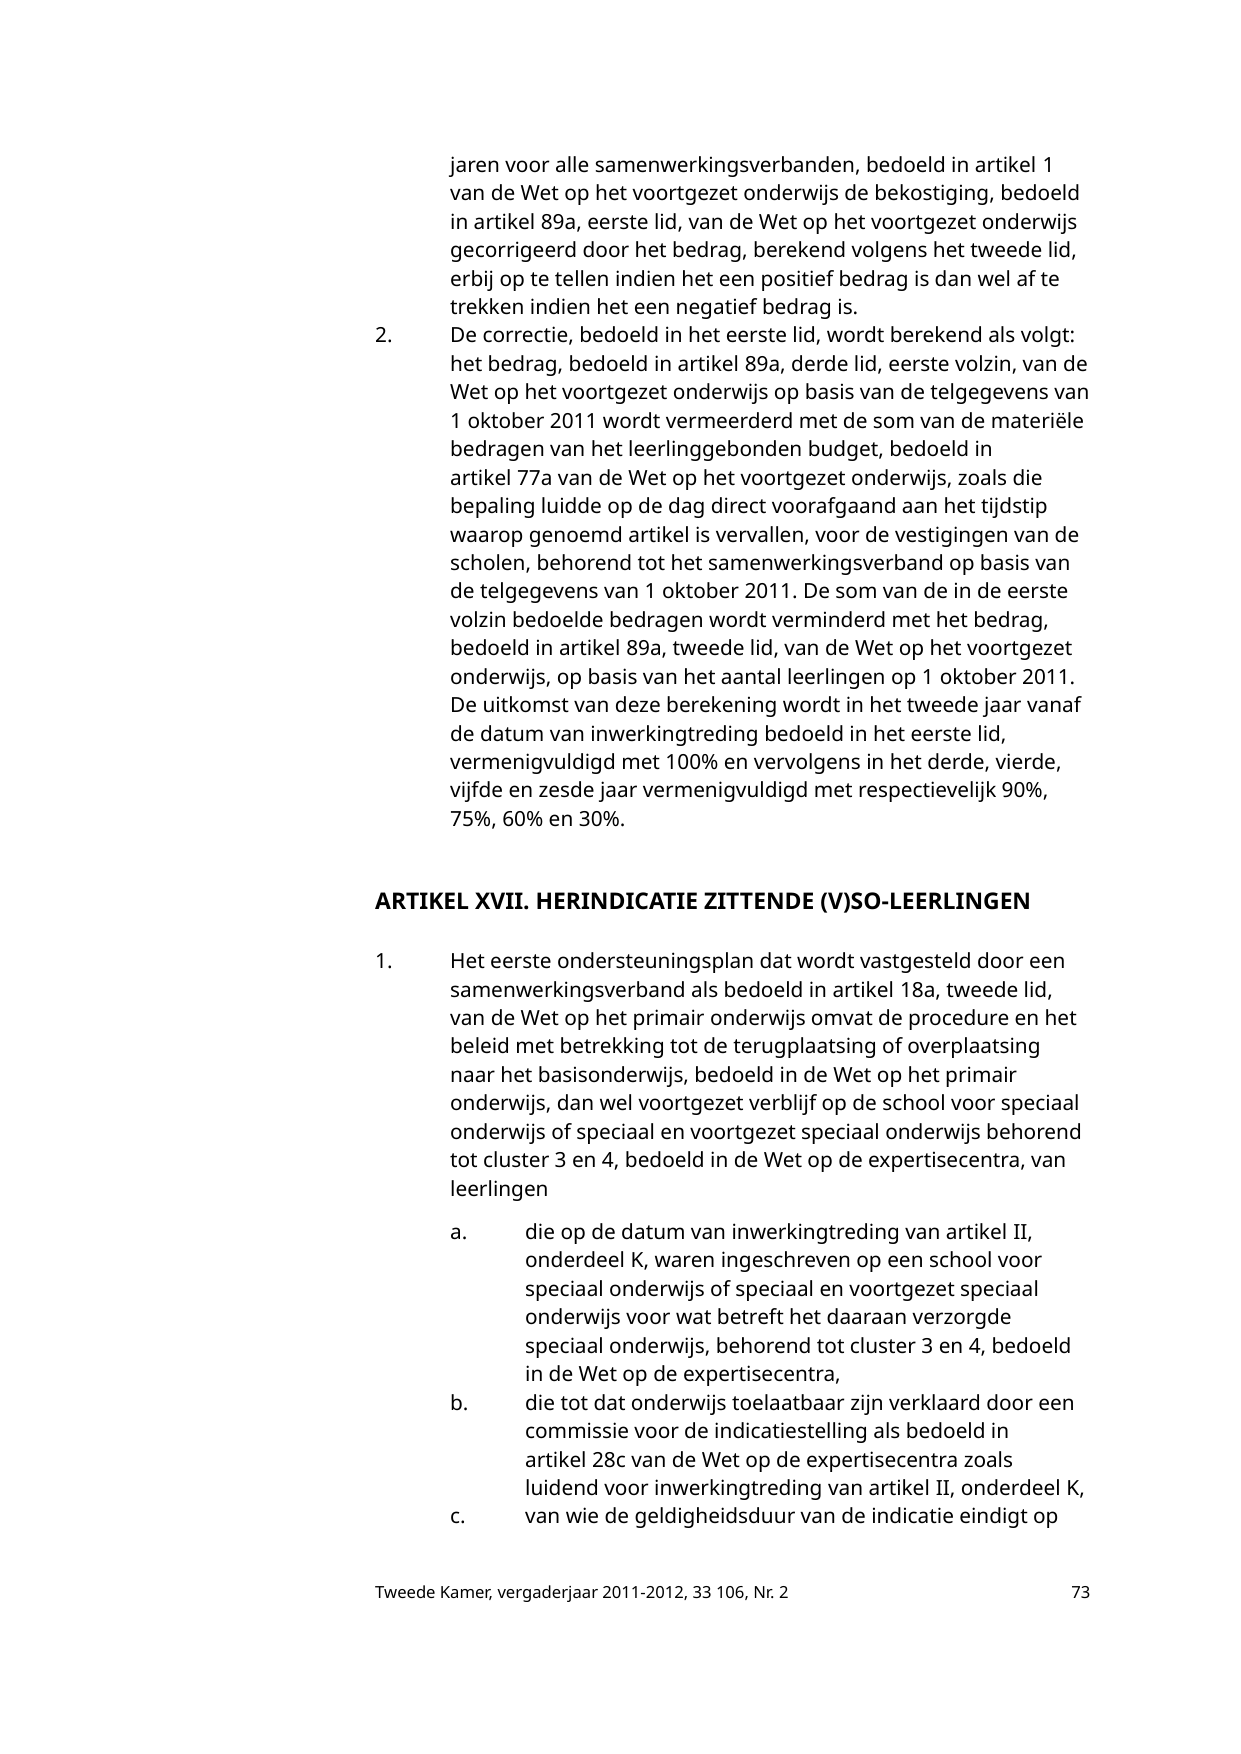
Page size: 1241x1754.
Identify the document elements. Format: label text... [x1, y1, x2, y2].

list die op de datum van inwerkingtreding van artikel II, onderdeel K, waren ingeschreven op een school voor speciaal onderwijs of speciaal en voortgezet speciaal onderwijs voor wat betreft het daaraan verzorgde speciaal onderwijs, behorend tot cluster 3 en 4, bedoeld in de Wet op de expertisecentra, [450, 1217, 1090, 1388]
list die tot dat onderwijs toelaatbaar zijn verklaard door een commissie voor de indicatiestelling als bedoeld in artikel 28c van de Wet op de expertisecentra zoals luidend voor inwerkingtreding van artikel II, onderdeel K, [450, 1388, 1090, 1502]
list van wie de geldigheidsduur van de indicatie eindigt op [450, 1502, 1090, 1530]
list jaren voor alle samenwerkingsverbanden, bedoeld in artikel 1 van de Wet op het voortgezet onderwijs de bekostiging, bedoeld in artikel 89a, eerste lid, van de Wet op het voortgezet onderwijs gecorrigeerd door het bedrag, berekend volgens het tweede lid, erbij op te tellen indien het een positief bedrag is dan wel af te trekken indien het een negatief bedrag is. [375, 150, 1090, 321]
subtitle ARTIKEL XVII. HERINDICATIE ZITTENDE (V)SO-LEERLINGEN [375, 885, 1090, 916]
list De correctie, bedoeld in het eerste lid, wordt berekend als volgt: het bedrag, bedoeld in artikel 89a, derde lid, eerste volzin, van de Wet op het voortgezet onderwijs op basis van de telgegevens van 1 oktober 2011 wordt vermeerderd met de som van de materiële bedragen van het leerlinggebonden budget, bedoeld in artikel 77a van de Wet op het voortgezet onderwijs, zoals die bepaling luidde op de dag direct voorafgaand aan het tijdstip waarop genoemd artikel is vervallen, voor de vestigingen van de scholen, behorend tot het samenwerkingsverband op basis van de telgegevens van 1 oktober 2011. De som van de in de eerste volzin bedoelde bedragen wordt verminderd met het bedrag, bedoeld in artikel 89a, tweede lid, van de Wet op het voortgezet onderwijs, op basis van het aantal leerlingen op 1 oktober 2011. De uitkomst van deze berekening wordt in het tweede jaar vanaf de datum van inwerkingtreding bedoeld in het eerste lid, vermenigvuldigd met 100% en vervolgens in het derde, vierde, vijfde en zesde jaar vermenigvuldigd met respectievelijk 90%, 75%, 60% en 30%. [375, 321, 1090, 832]
list Het eerste ondersteuningsplan dat wordt vastgesteld door een samenwerkingsverband als bedoeld in artikel 18a, tweede lid, van de Wet op het primair onderwijs omvat de procedure en het beleid met betrekking tot de terugplaatsing of overplaatsing naar het basisonderwijs, bedoeld in de Wet op het primair onderwijs, dan wel voortgezet verblijf op de school voor speciaal onderwijs of speciaal en voortgezet speciaal onderwijs behorend tot cluster 3 en 4, bedoeld in de Wet op de expertisecentra, van leerlingen [375, 946, 1090, 1202]
